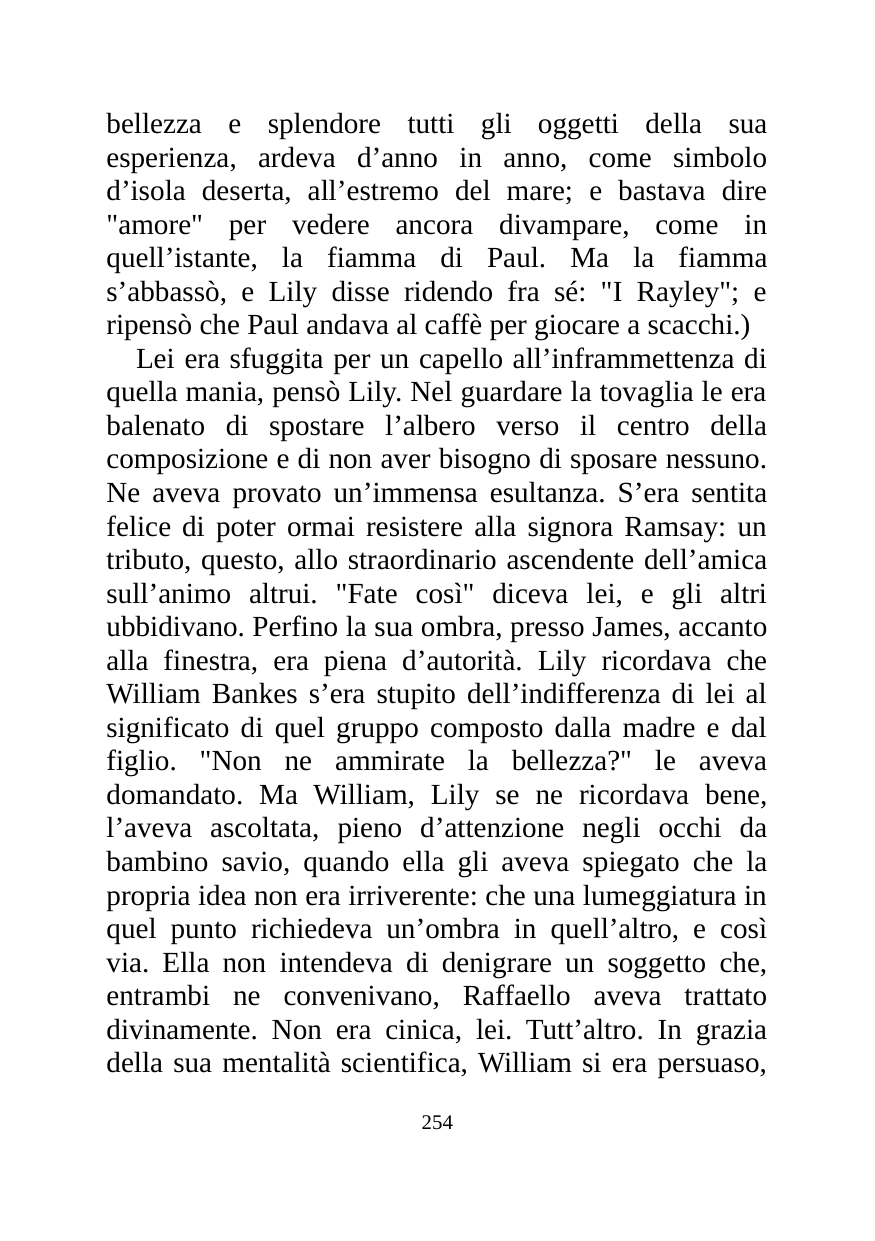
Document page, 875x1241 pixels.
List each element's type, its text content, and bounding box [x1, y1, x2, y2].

text bellezza e splendore tutti gli oggetti della sua esperienza, ardeva d’anno in anno, come simbolo d’isola deserta, all’estremo del mare; e bastava dire "amore" per vedere ancora divampare, come in quell’istante, la fiamma di Paul. Ma la fiamma s’abbassò, e Lily disse ridendo fra sé: "I Rayley"; e ripensò che Paul andava al caffè per giocare a scacchi.) [106, 106, 768, 341]
text Lei era sfuggita per un capello all’inframmettenza di quella mania, pensò Lily. Nel guardare la tovaglia le era balenato di spostare l’albero verso il centro della composizione e di non aver bisogno di sposare nessuno. Ne aveva provato un’immensa esultanza. S’era sentita felice di poter ormai resistere alla signora Ramsay: un tributo, questo, allo straordinario ascendente dell’amica sull’animo altrui. "Fate così" diceva lei, e gli altri ubbidivano. Perfino la sua ombra, presso James, accanto alla finestra, era piena d’autorità. Lily ricordava che William Bankes s’era stupito dell’indifferenza di lei al significato di quel gruppo composto dalla madre e dal figlio. "Non ne ammirate la bellezza?" le aveva domandato. Ma William, Lily se ne ricordava bene, l’aveva ascoltata, pieno d’attenzione negli occhi da bambino savio, quando ella gli aveva spiegato che la propria idea non era irriverente: che una lumeggiatura in quel punto richiedeva un’ombra in quell’altro, e così via. Ella non intendeva di denigrare un soggetto che, entrambi ne convenivano, Raffaello aveva trattato divinamente. Non era cinica, lei. Tutt’altro. In grazia della sua mentalità scientifica, William si era persuaso, [106, 341, 768, 1079]
